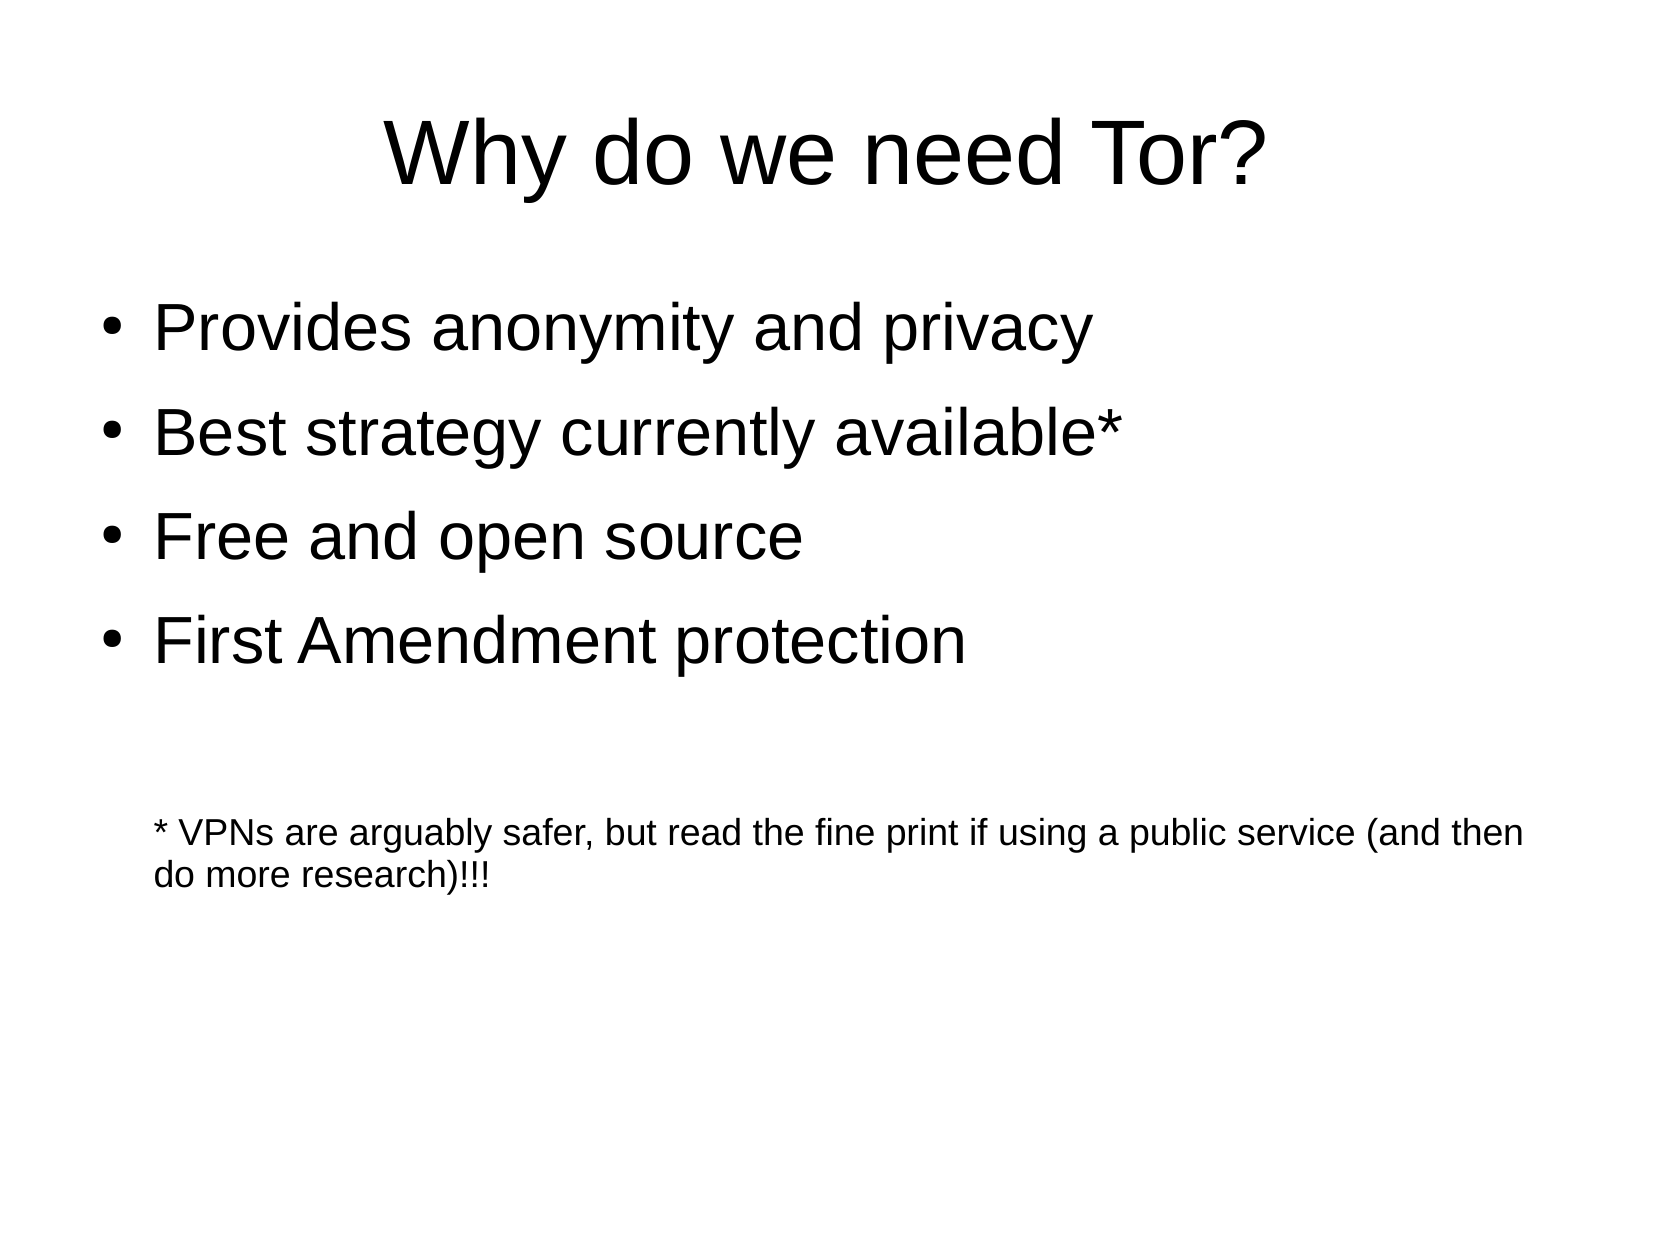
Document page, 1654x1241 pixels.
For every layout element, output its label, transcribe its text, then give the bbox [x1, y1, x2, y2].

list Provides anonymity and privacy Best strategy currently available* Free and open source First Amendment protection * VPNs are arguably safer, but read the fine print if using a public service (and then do more research)!!! [82, 290, 1571, 1010]
title Why do we need Tor? [82, 49, 1571, 257]
